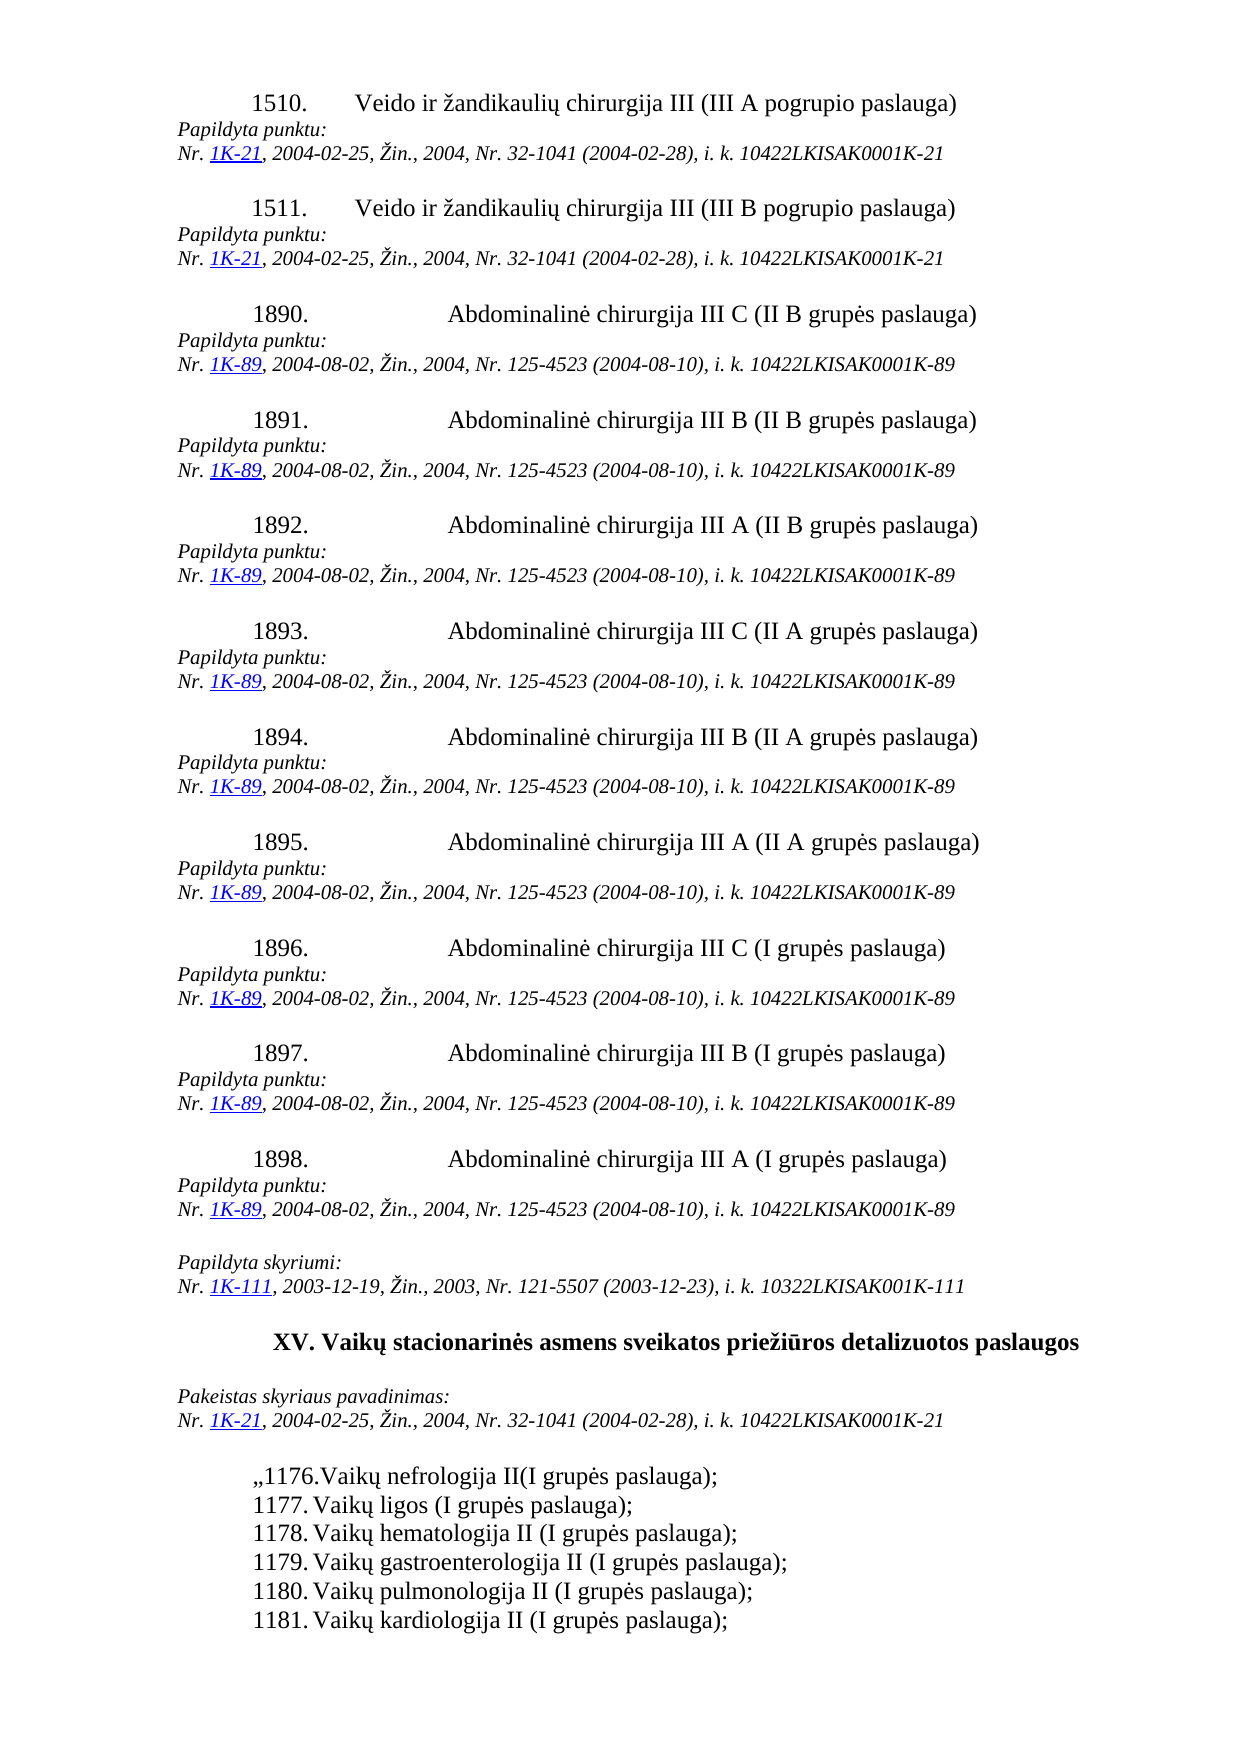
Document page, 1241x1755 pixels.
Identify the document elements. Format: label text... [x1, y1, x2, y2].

text 1893. Abdominalinė chirurgija III C (II A grupės paslauga) [177, 616, 1181, 645]
text „1176.Vaikų nefrologija II(I grupės paslauga); [177, 1461, 1181, 1490]
text 1891. Abdominalinė chirurgija III B (II B grupės paslauga) [177, 405, 1181, 433]
text Papildyta punktu: [177, 1173, 1181, 1197]
text Nr. 1K-89, 2004-08-02, Žin., 2004, Nr. 125-4523 (2004-08-10), i. k. 10422LKISAK0001K-89 [177, 352, 1181, 376]
text 1896. Abdominalinė chirurgija III C (I grupės paslauga) [177, 933, 1181, 962]
text Nr. 1K-89, 2004-08-02, Žin., 2004, Nr. 125-4523 (2004-08-10), i. k. 10422LKISAK0001K-89 [177, 880, 1181, 904]
text Nr. 1K-89, 2004-08-02, Žin., 2004, Nr. 125-4523 (2004-08-10), i. k. 10422LKISAK0001K-89 [177, 774, 1181, 798]
text Papildyta punktu: [177, 328, 1181, 352]
text Papildyta punktu: [177, 433, 1181, 457]
text Nr. 1K-89, 2004-08-02, Žin., 2004, Nr. 125-4523 (2004-08-10), i. k. 10422LKISAK0001K-89 [177, 1197, 1181, 1221]
text 1180. Vaikų pulmonologija II (I grupės paslauga); [177, 1576, 1181, 1605]
text Nr. 1K-89, 2004-08-02, Žin., 2004, Nr. 125-4523 (2004-08-10), i. k. 10422LKISAK0001K-89 [177, 669, 1181, 693]
text Papildyta punktu: [177, 222, 1181, 246]
text Pakeistas skyriaus pavadinimas: [177, 1384, 1181, 1408]
text 1892. Abdominalinė chirurgija III A (II B grupės paslauga) [177, 510, 1181, 539]
text Nr. 1K-21, 2004-02-25, Žin., 2004, Nr. 32-1041 (2004-02-28), i. k. 10422LKISAK0001K-21 [177, 246, 1181, 270]
text Nr. 1K-89, 2004-08-02, Žin., 2004, Nr. 125-4523 (2004-08-10), i. k. 10422LKISAK0001K-89 [177, 986, 1181, 1010]
text 1897. Abdominalinė chirurgija III B (I grupės paslauga) [177, 1038, 1181, 1067]
text 1894. Abdominalinė chirurgija III B (II A grupės paslauga) [177, 722, 1181, 750]
text 1890. Abdominalinė chirurgija III C (II B grupės paslauga) [177, 299, 1181, 328]
text 1510. Veido ir žandikaulių chirurgija III (III A pogrupio paslauga) [177, 88, 1181, 117]
text 1179. Vaikų gastroenterologija II (I grupės paslauga); [177, 1547, 1181, 1576]
text Nr. 1K-21, 2004-02-25, Žin., 2004, Nr. 32-1041 (2004-02-28), i. k. 10422LKISAK0001K-21 [177, 141, 1181, 165]
text Papildyta punktu: [177, 117, 1181, 141]
text Papildyta punktu: [177, 1067, 1181, 1091]
text Papildyta skyriumi: [177, 1250, 1181, 1274]
text 1511. Veido ir žandikaulių chirurgija III (III B pogrupio paslauga) [177, 193, 1181, 222]
text Papildyta punktu: [177, 539, 1181, 563]
text 1898. Abdominalinė chirurgija III A (I grupės paslauga) [177, 1144, 1181, 1173]
text Nr. 1K-89, 2004-08-02, Žin., 2004, Nr. 125-4523 (2004-08-10), i. k. 10422LKISAK0001K-89 [177, 563, 1181, 587]
text Papildyta punktu: [177, 645, 1181, 669]
text 1178. Vaikų hematologija II (I grupės paslauga); [177, 1518, 1181, 1547]
text Nr. 1K-111, 2003-12-19, Žin., 2003, Nr. 121-5507 (2003-12-23), i. k. 10322LKISAK001K-111 [177, 1274, 1181, 1298]
text XV. Vaikų stacionarinės asmens sveikatos priežiūros detalizuotos paslaugos [177, 1327, 1181, 1355]
text Nr. 1K-21, 2004-02-25, Žin., 2004, Nr. 32-1041 (2004-02-28), i. k. 10422LKISAK0001K-21 [177, 1408, 1181, 1432]
text Nr. 1K-89, 2004-08-02, Žin., 2004, Nr. 125-4523 (2004-08-10), i. k. 10422LKISAK0001K-89 [177, 457, 1181, 482]
text 1181. Vaikų kardiologija II (I grupės paslauga); [177, 1605, 1181, 1633]
text Papildyta punktu: [177, 856, 1181, 880]
text Nr. 1K-89, 2004-08-02, Žin., 2004, Nr. 125-4523 (2004-08-10), i. k. 10422LKISAK0001K-89 [177, 1091, 1181, 1115]
text 1177. Vaikų ligos (I grupės paslauga); [177, 1490, 1181, 1518]
text Papildyta punktu: [177, 750, 1181, 774]
text 1895. Abdominalinė chirurgija III A (II A grupės paslauga) [177, 827, 1181, 856]
text Papildyta punktu: [177, 962, 1181, 986]
